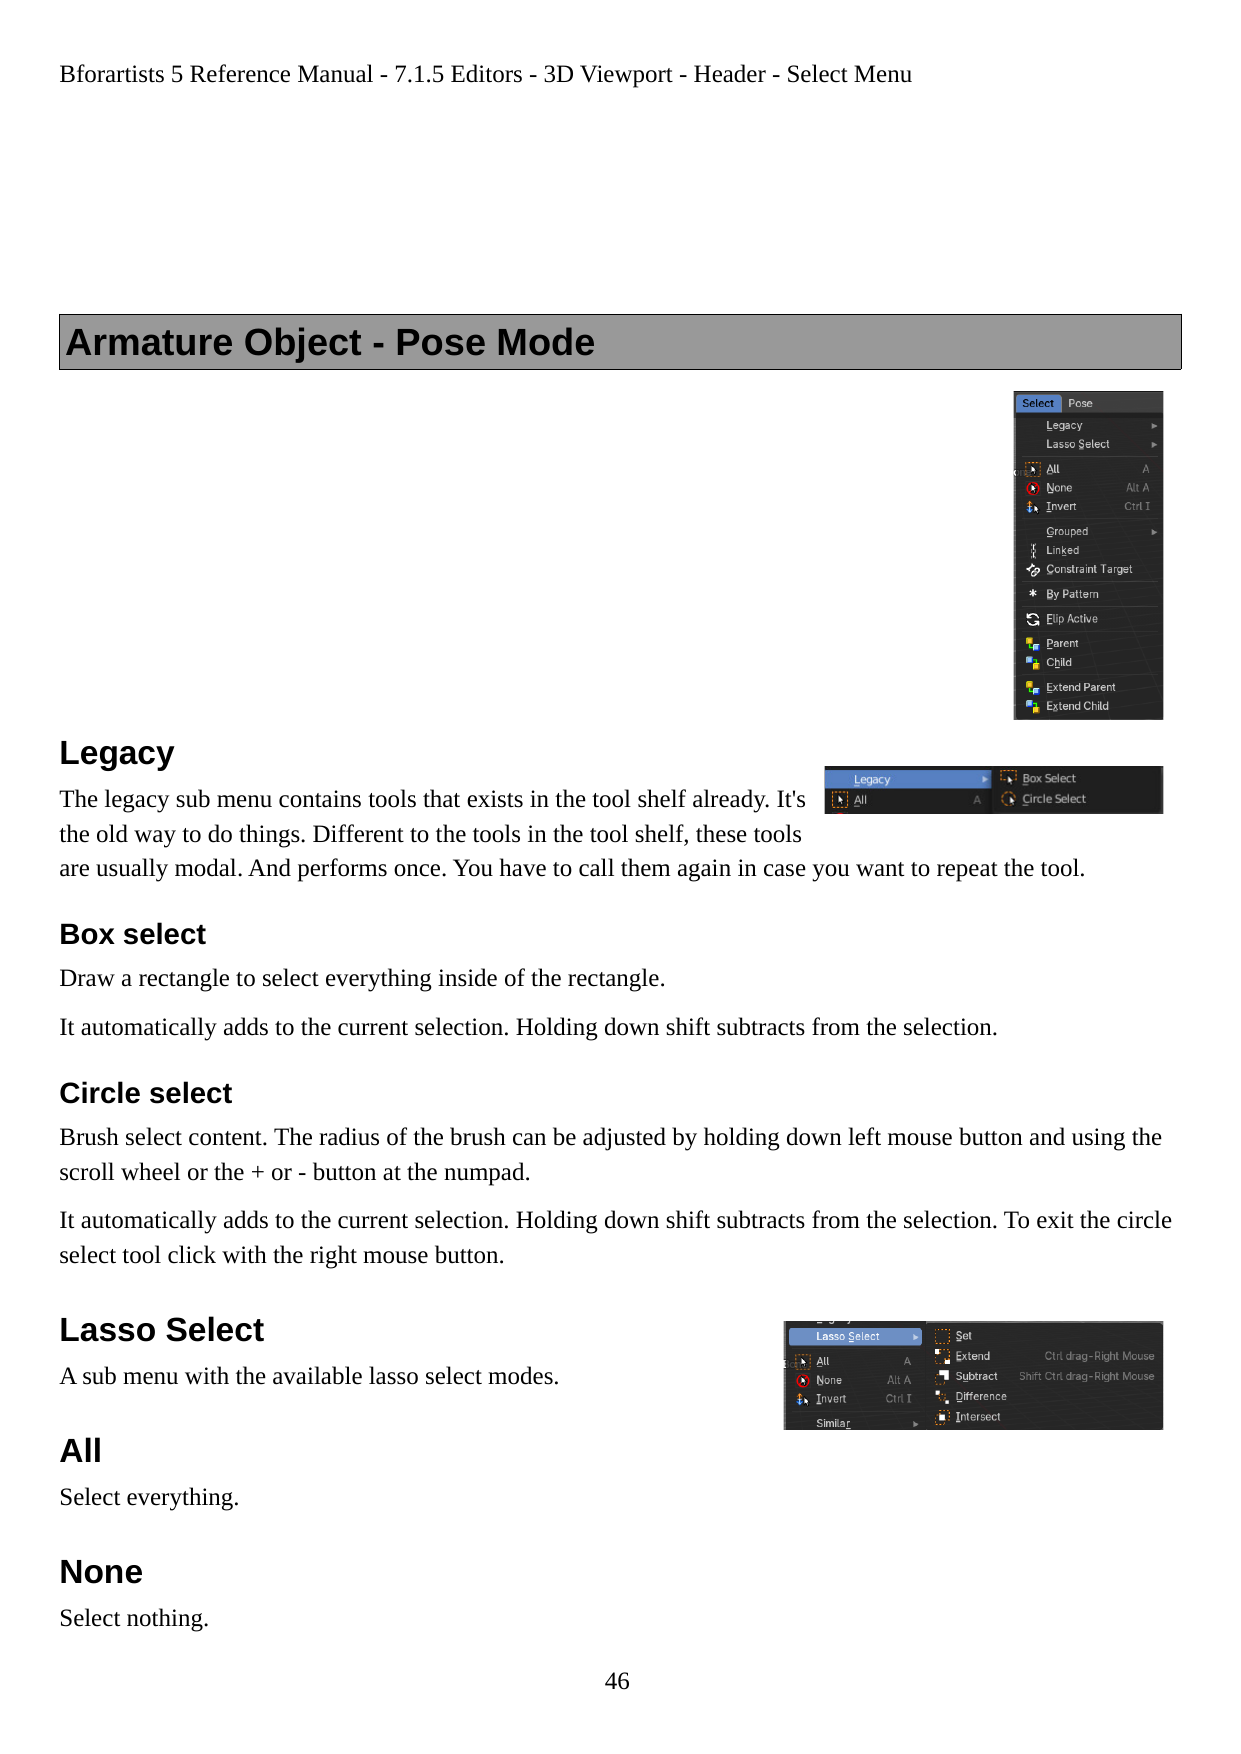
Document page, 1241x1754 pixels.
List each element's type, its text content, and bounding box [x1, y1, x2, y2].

text Brush select content. The radius of the brush can be adjusted by holding down left mouse button and using the scroll wheel or the + or - button at the numpad. [59, 1122, 1181, 1185]
text It automatically adds to the current selection. Holding down shift subtracts from the selection. [59, 1012, 1181, 1041]
text Select nothing. [59, 1603, 1181, 1632]
picture [824, 766, 1164, 814]
subtitle Box select [59, 917, 1181, 951]
picture [783, 1321, 1164, 1430]
text Draw a rectangle to select everything inside of the rectangle. [59, 963, 1181, 992]
text Select everything. [59, 1482, 1181, 1511]
table_header Armature Object - Pose Mode [60, 315, 1181, 369]
subtitle Lasso Select [59, 1310, 1181, 1349]
subtitle Legacy [59, 733, 1181, 772]
subtitle All [59, 1431, 1181, 1470]
text The legacy sub menu contains tools that exists in the tool shelf already. It's the old way to do things. Different to the tools in the tool shelf, these tools are usually modal. And performs once. You have to call them again in case you want to repeat the tool. [59, 784, 1181, 882]
text It automatically adds to the current selection. Holding down shift subtracts from the selection. To exit the circle select tool click with the right mouse button. [59, 1206, 1181, 1269]
picture [1013, 391, 1164, 720]
subtitle Circle select [59, 1076, 1181, 1109]
subtitle None [59, 1552, 1181, 1591]
text A sub menu with the available lasso select modes. [59, 1361, 783, 1390]
